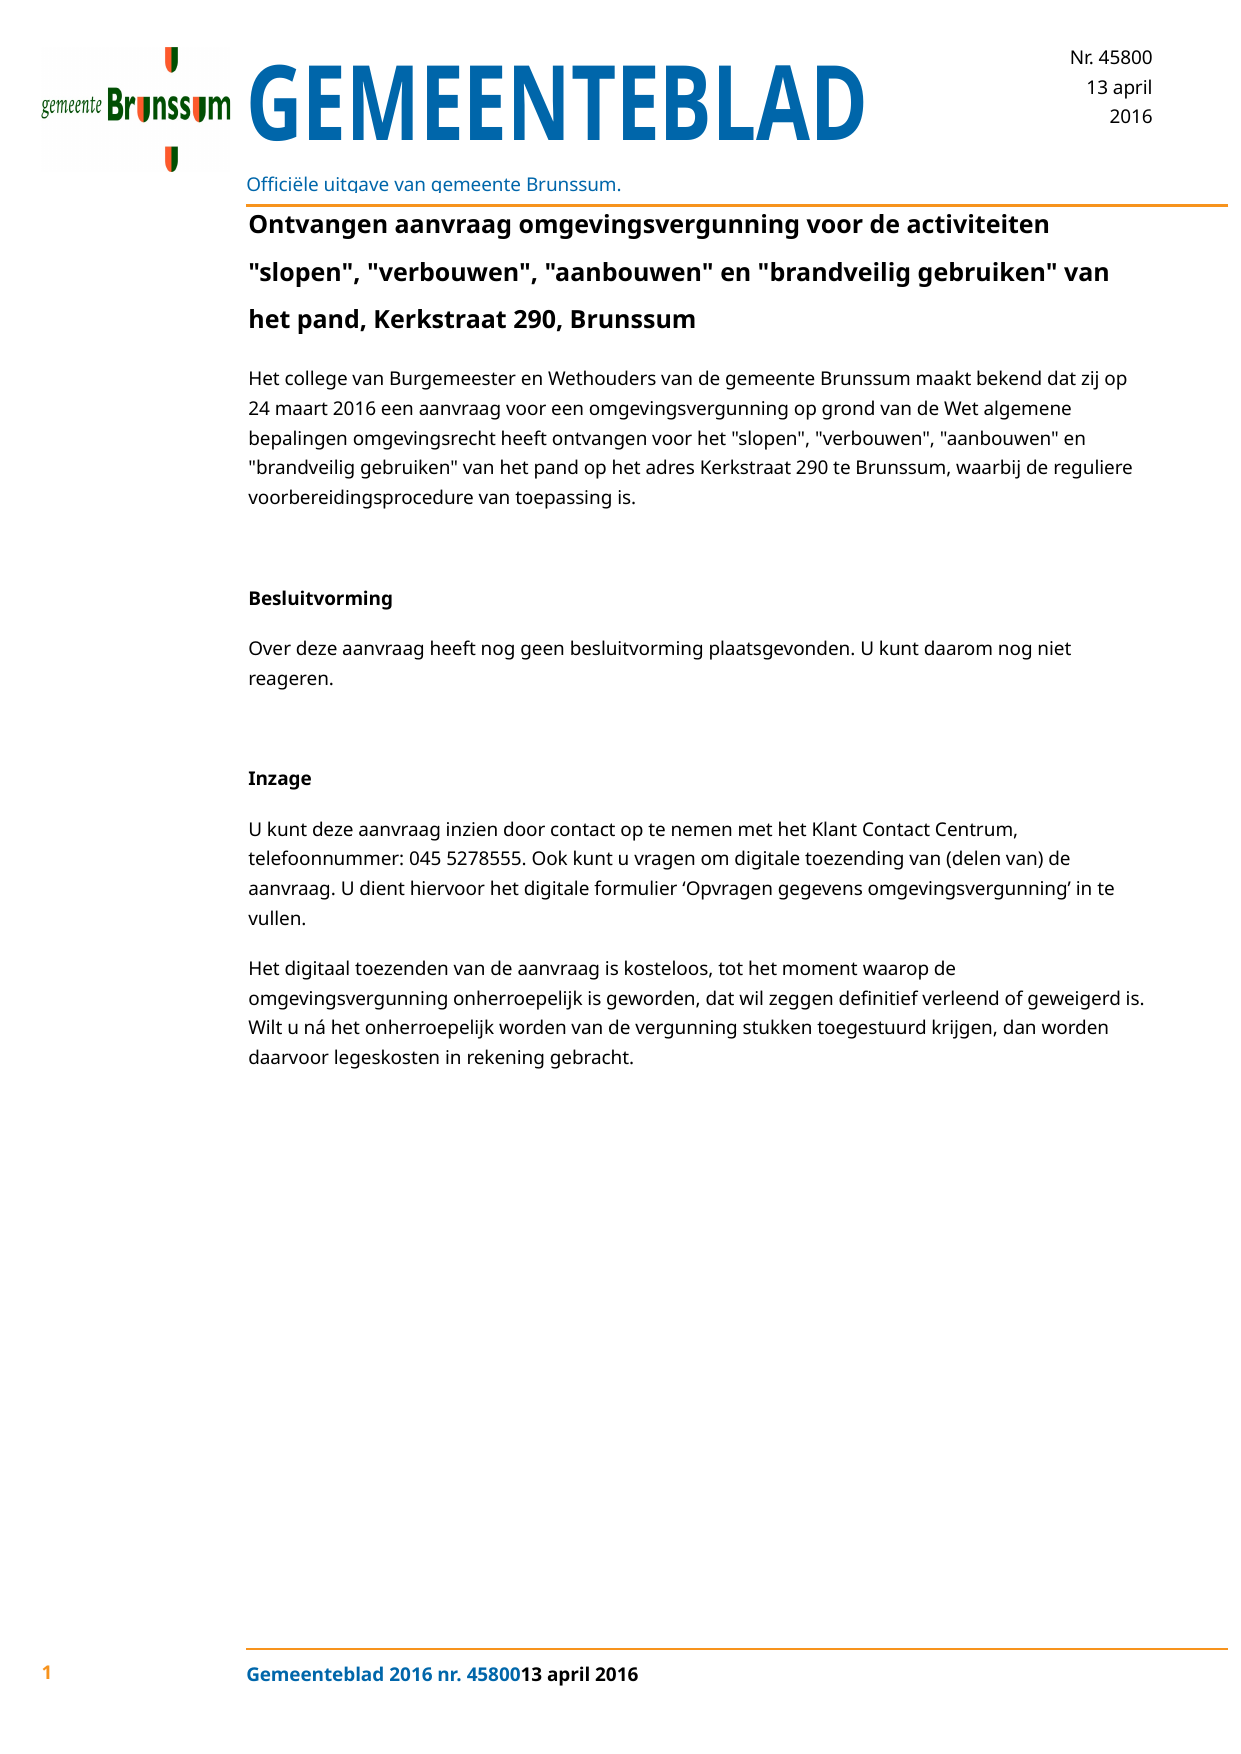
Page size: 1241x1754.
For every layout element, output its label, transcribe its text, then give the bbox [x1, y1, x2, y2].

text U kunt deze aanvraag inzien door contact op te nemen met het Klant Contact Centrum, telefoonnummer: 045 5278555. Ook kunt u vragen om digitale toezending van (delen van) de aanvraag. U dient hiervoor het digitale formulier ‘Opvragen gegevens omgevingsvergunning’ in te vullen. [248, 816, 1152, 930]
text Het digitaal toezenden van de aanvraag is kosteloos, tot het moment waarop de omgevingsvergunning onherroepelijk is geworden, dat wil zeggen definitief verleend of geweigerd is. Wilt u ná het onherroepelijk worden van de vergunning stukken toegestuurd krijgen, dan worden daarvoor legeskosten in rekening gebracht. [248, 955, 1152, 1069]
text Het college van Burgemeester en Wethouders van de gemeente Brunssum maakt bekend dat zij op 24 maart 2016 een aanvraag voor een omgevingsvergunning op grond van de Wet algemene bepalingen omgevingsrecht heeft ontvangen voor het "slopen", "verbouwen", "aanbouwen" en "brandveilig gebruiken" van het pand op het adres Kerkstraat 290 te Brunssum, waarbij de reguliere voorbereidingsprocedure van toepassing is. [248, 366, 1152, 509]
text Over deze aanvraag heeft nog geen besluitvorming plaatsgevonden. U kunt daarom nog niet reageren. [248, 635, 1152, 690]
text Ontvangen aanvraag omgevingsvergunning voor de activiteiten "slopen", "verbouwen", "aanbouwen" en "brandveilig gebruiken" van het pand, Kerkstraat 290, Brunssum [248, 207, 1152, 336]
picture [41, 47, 231, 172]
text Inzage [248, 766, 1152, 791]
text Besluitvorming [248, 585, 1152, 610]
